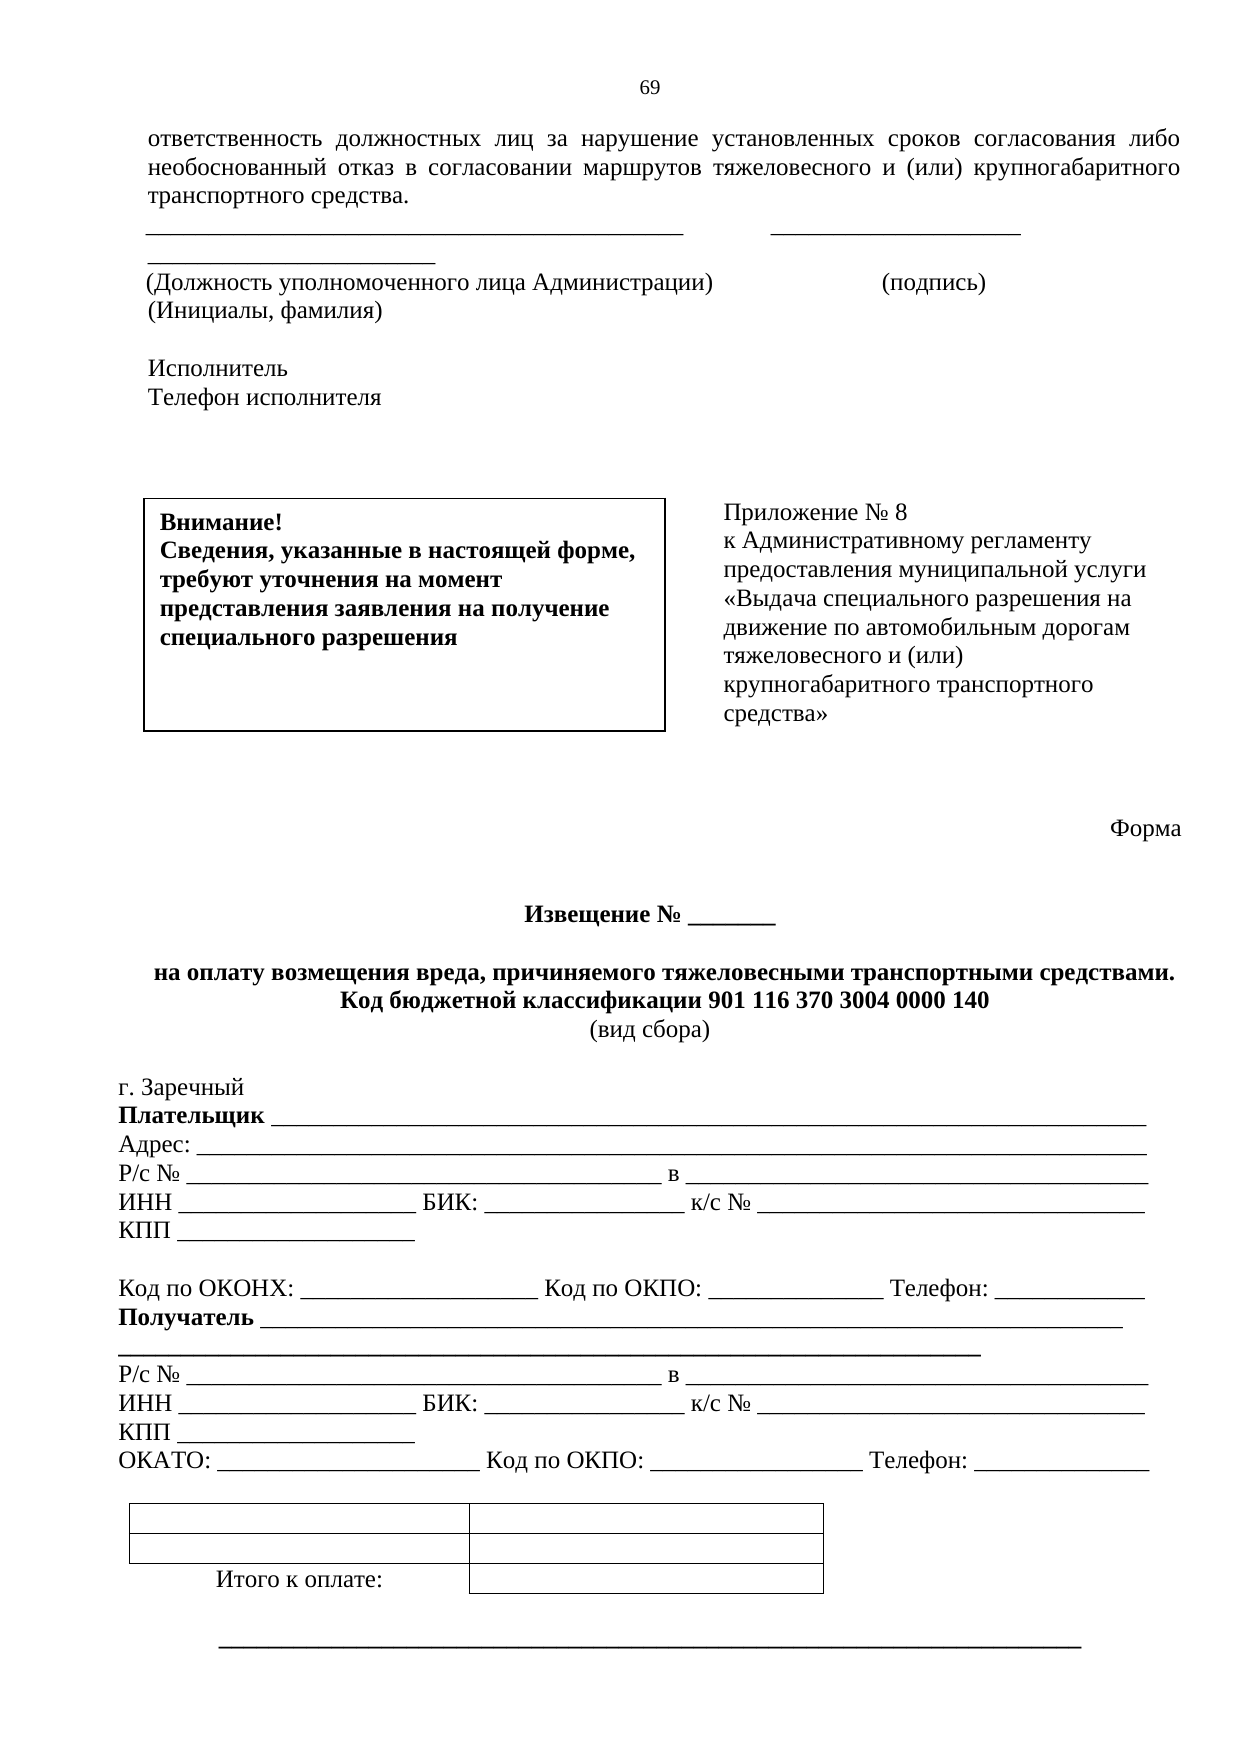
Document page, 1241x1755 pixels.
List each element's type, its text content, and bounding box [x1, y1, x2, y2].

text ОКАТО: _____________________ Код по ОКПО: _________________ Телефон: ______________ [118, 1446, 1181, 1474]
text ответственность должностных лиц за нарушение установленных сроков согласования либо необоснованный отказ в согласовании маршрутов тяжеловесного и (или) крупногабаритного транспортного средства. [146, 123, 1181, 209]
table_header [145, 499, 664, 730]
text Форма [148, 813, 1181, 842]
text Р/с № ______________________________________ в _____________________________________ [118, 1359, 1181, 1388]
text (вид сбора) [0, 1014, 1181, 1043]
text КПП ___________________ [118, 1417, 1181, 1446]
text Адрес: ____________________________________________________________________________ [118, 1129, 1181, 1158]
text Код по ОКОНХ: ___________________ Код по ОКПО: ______________ Телефон: ____________ [118, 1273, 1181, 1302]
text Исполнитель [148, 353, 1181, 382]
table_cell [470, 1534, 823, 1563]
table_cell Итого к оплате: [129, 1564, 469, 1592]
text Получатель _____________________________________________________________________ _____________________________________________________________________ [118, 1302, 1181, 1359]
text Плательщик ______________________________________________________________________ [118, 1101, 1181, 1129]
text Р/с № ______________________________________ в _____________________________________ [118, 1158, 1181, 1187]
text г. Заречный [118, 1072, 1181, 1101]
table_header Приложение № 8 к Административному регламенту предоставления муниципальной услуги «Выдача специального разрешения на движение по автомобильным дорогам тяжеловесного и (или) крупногабаритного транспортного средства» [679, 497, 1180, 756]
table_cell [130, 1534, 469, 1563]
text Извещение № _______ [118, 899, 1181, 928]
text КПП ___________________ [118, 1216, 1181, 1244]
table_header [470, 1504, 823, 1533]
text (Должность уполномоченного лица Администрации) (подпись) (Инициалы, фамилия) [146, 267, 1181, 324]
text на оплату возмещения вреда, причиняемого тяжеловесными транспортными средствами. Код бюджетной классификации 901 116 370 3004 0000 140 [148, 957, 1181, 1014]
text ИНН ___________________ БИК: ________________ к/с № _______________________________ [118, 1187, 1181, 1216]
table_cell [470, 1564, 823, 1592]
table_header [133, 497, 679, 756]
text ИНН ___________________ БИК: ________________ к/с № _______________________________ [118, 1388, 1181, 1417]
text Телефон исполнителя [148, 382, 1181, 411]
text _____________________________________________________________________ [0, 1622, 1181, 1651]
text ___________________________________________ ____________________ _______________________ [146, 209, 1181, 267]
table_header [130, 1504, 469, 1533]
